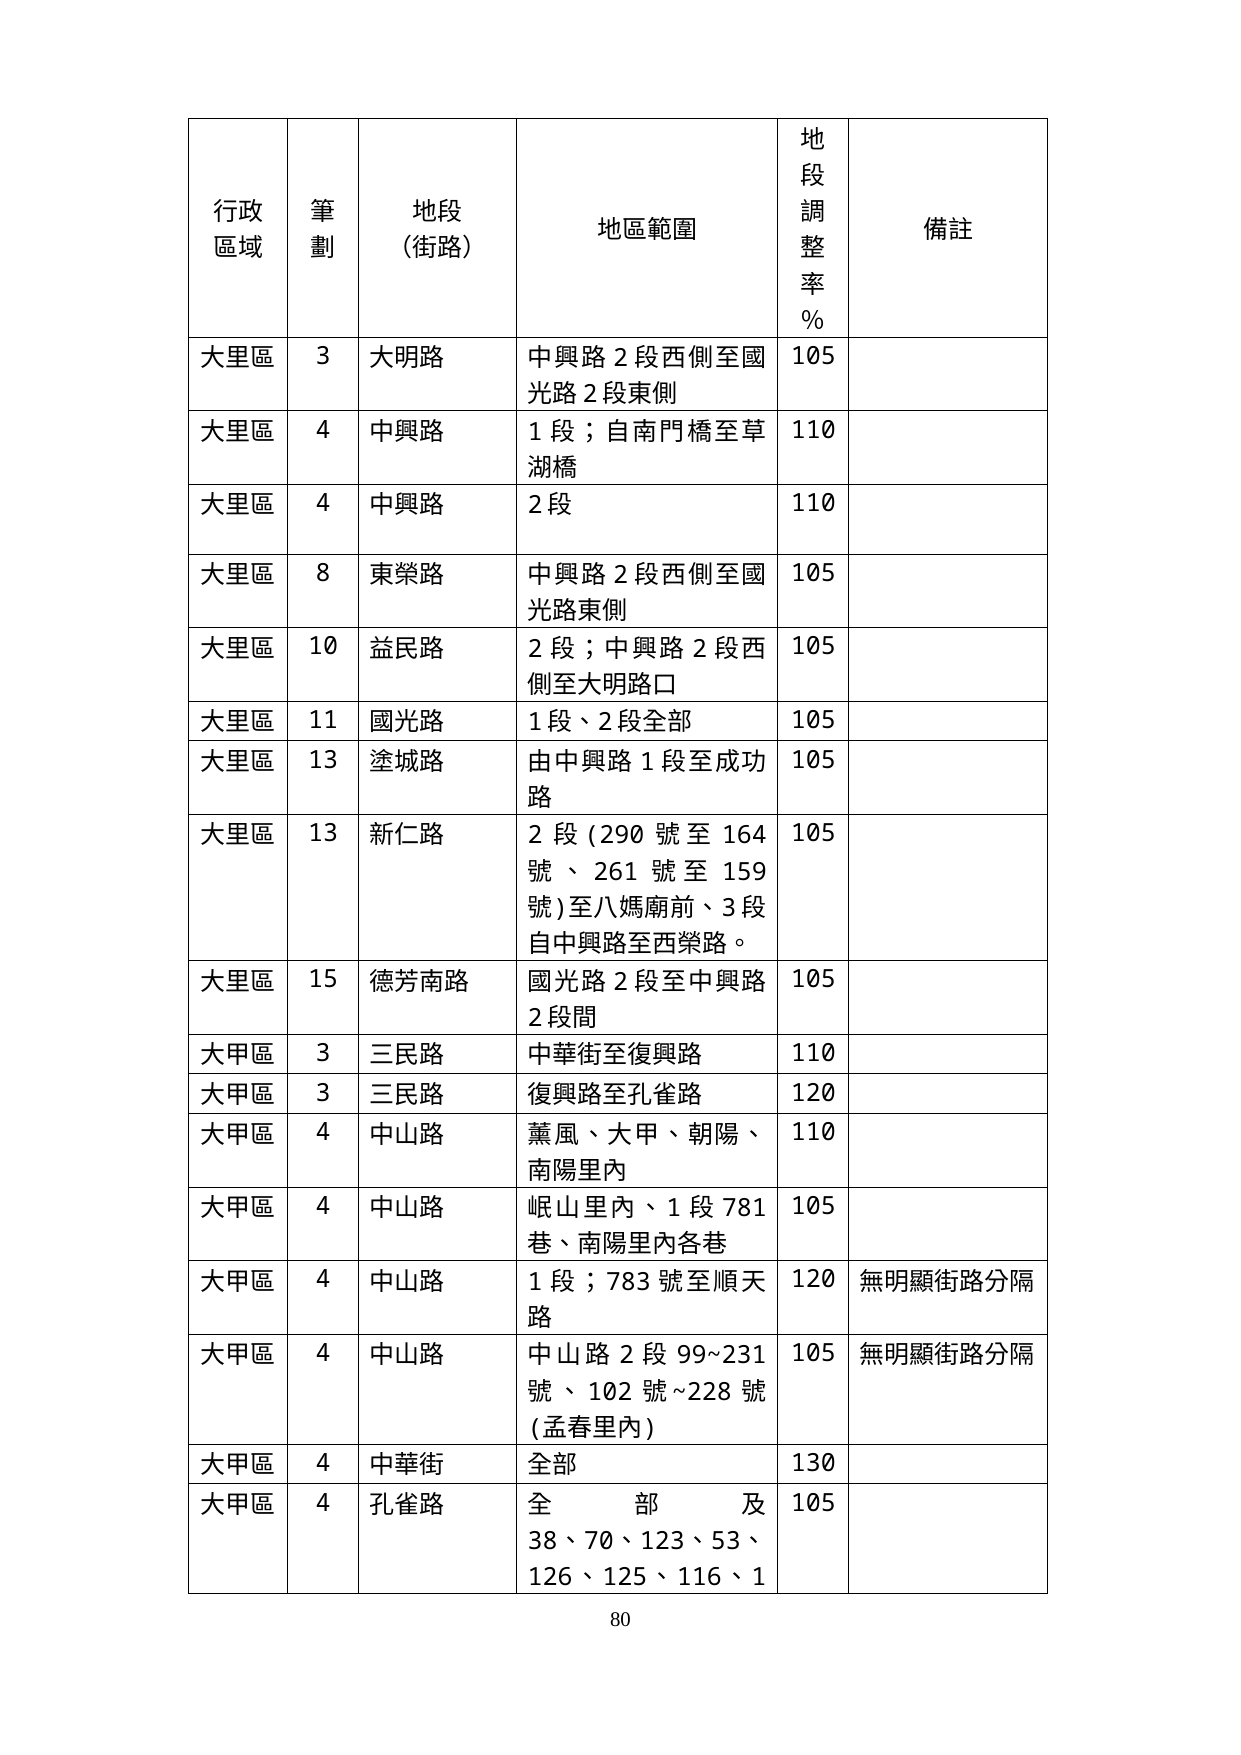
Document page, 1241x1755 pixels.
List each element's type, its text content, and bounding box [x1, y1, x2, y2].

table_cell 110 [778, 411, 848, 484]
table_cell 大甲區 [189, 1074, 287, 1113]
table_cell [849, 1188, 1047, 1260]
table_cell 105 [778, 815, 848, 960]
table_cell 孔雀路 [359, 1484, 516, 1593]
table_header 地段 （街路） [359, 119, 516, 337]
table_cell [849, 338, 1047, 410]
table_cell 中興路2段西側至國光路2段東側 [517, 338, 777, 410]
table_cell 105 [778, 741, 848, 814]
table_cell 無明顯街路分隔 [849, 1335, 1047, 1443]
table_cell 120 [778, 1261, 848, 1334]
table_cell 大里區 [189, 555, 287, 627]
table_cell 4 [288, 1188, 358, 1260]
table_cell 2段 [517, 485, 777, 553]
table_cell 110 [778, 1035, 848, 1073]
table_cell 由中興路1段至成功路 [517, 741, 777, 814]
table_cell 105 [778, 628, 848, 701]
table_header 地區範圍 [517, 119, 777, 337]
table_cell 大甲區 [189, 1335, 287, 1443]
table_cell [849, 555, 1047, 627]
table_cell 新仁路 [359, 815, 516, 960]
table_cell 10 [288, 628, 358, 701]
table_cell [849, 411, 1047, 484]
table_cell [849, 741, 1047, 814]
table_cell 1段；783號至順天路 [517, 1261, 777, 1334]
table_cell 中山路 [359, 1261, 516, 1334]
table_cell 中山路 [359, 1335, 516, 1443]
table_cell 1段；自南門橋至草湖橋 [517, 411, 777, 484]
table_cell 4 [288, 1484, 358, 1593]
table_cell 105 [778, 555, 848, 627]
table_cell 105 [778, 1335, 848, 1443]
table_cell 塗城路 [359, 741, 516, 814]
table_cell 2段(290號至164號、261號至159號)至八媽廟前、3段自中興路至西榮路。 [517, 815, 777, 960]
table_cell 大甲區 [189, 1035, 287, 1073]
table_cell 大甲區 [189, 1445, 287, 1483]
table_cell 120 [778, 1074, 848, 1113]
table_cell 中山路 [359, 1114, 516, 1187]
table_cell 大甲區 [189, 1188, 287, 1260]
table_cell 105 [778, 702, 848, 740]
table_cell [849, 628, 1047, 701]
table_cell 2段；中興路2段西側至大明路口 [517, 628, 777, 701]
table_cell 大里區 [189, 741, 287, 814]
table_cell 大里區 [189, 411, 287, 484]
table_cell 大里區 [189, 628, 287, 701]
table_cell 130 [778, 1445, 848, 1483]
table_cell 中興路 [359, 485, 516, 553]
table_cell 15 [288, 961, 358, 1033]
table_cell 益民路 [359, 628, 516, 701]
table_cell 105 [778, 961, 848, 1033]
table_cell 大甲區 [189, 1484, 287, 1593]
table_cell 110 [778, 1114, 848, 1187]
table_cell 4 [288, 1261, 358, 1334]
table_cell [849, 1484, 1047, 1593]
table_cell 中山路2段99~231號、102號~228號(孟春里內) [517, 1335, 777, 1443]
table_cell 1段、2段全部 [517, 702, 777, 740]
table_cell 中華街 [359, 1445, 516, 1483]
table_cell 4 [288, 1445, 358, 1483]
table_cell [849, 1035, 1047, 1073]
table_cell 大里區 [189, 702, 287, 740]
table_cell 大里區 [189, 961, 287, 1033]
table_cell 中山路 [359, 1188, 516, 1260]
table_cell 無明顯街路分隔 [849, 1261, 1047, 1334]
table_cell [849, 702, 1047, 740]
table_cell 105 [778, 1484, 848, 1593]
table_cell 國光路2段至中興路2段間 [517, 961, 777, 1033]
table_cell 全部 [517, 1445, 777, 1483]
table_cell 中興路2段西側至國光路東側 [517, 555, 777, 627]
table_cell 中興路 [359, 411, 516, 484]
table_cell 大明路 [359, 338, 516, 410]
table_cell 全部及38、70、123、53、126、125、116、1 [517, 1484, 777, 1593]
table_cell 11 [288, 702, 358, 740]
table_cell [849, 1074, 1047, 1113]
table_cell 4 [288, 485, 358, 553]
table_cell 3 [288, 338, 358, 410]
table_cell 三民路 [359, 1035, 516, 1073]
table_cell [849, 815, 1047, 960]
table_cell 4 [288, 1114, 358, 1187]
table_cell 東榮路 [359, 555, 516, 627]
table_cell 復興路至孔雀路 [517, 1074, 777, 1113]
table_cell 4 [288, 1335, 358, 1443]
table_header 筆劃 [288, 119, 358, 337]
table_cell 大里區 [189, 338, 287, 410]
table_cell [849, 485, 1047, 553]
table_header 備註 [849, 119, 1047, 337]
table_cell [849, 1114, 1047, 1187]
table_cell 大里區 [189, 815, 287, 960]
table_cell 4 [288, 411, 358, 484]
table_cell 岷山里內、1段781巷、南陽里內各巷 [517, 1188, 777, 1260]
table_cell 薰風、大甲、朝陽、南陽里內 [517, 1114, 777, 1187]
table_cell 3 [288, 1035, 358, 1073]
table_header 地段調整率％ [778, 119, 848, 337]
table_cell 105 [778, 338, 848, 410]
table_cell 105 [778, 1188, 848, 1260]
table_cell [849, 961, 1047, 1033]
table_cell [849, 1445, 1047, 1483]
table_cell 13 [288, 741, 358, 814]
table_cell 德芳南路 [359, 961, 516, 1033]
table_cell 3 [288, 1074, 358, 1113]
table_cell 中華街至復興路 [517, 1035, 777, 1073]
table_cell 13 [288, 815, 358, 960]
table_cell 大里區 [189, 485, 287, 553]
table_header 行政 區域 [189, 119, 287, 337]
table_cell 110 [778, 485, 848, 553]
table_cell 國光路 [359, 702, 516, 740]
table_cell 8 [288, 555, 358, 627]
table_cell 大甲區 [189, 1261, 287, 1334]
table_cell 三民路 [359, 1074, 516, 1113]
table_cell 大甲區 [189, 1114, 287, 1187]
